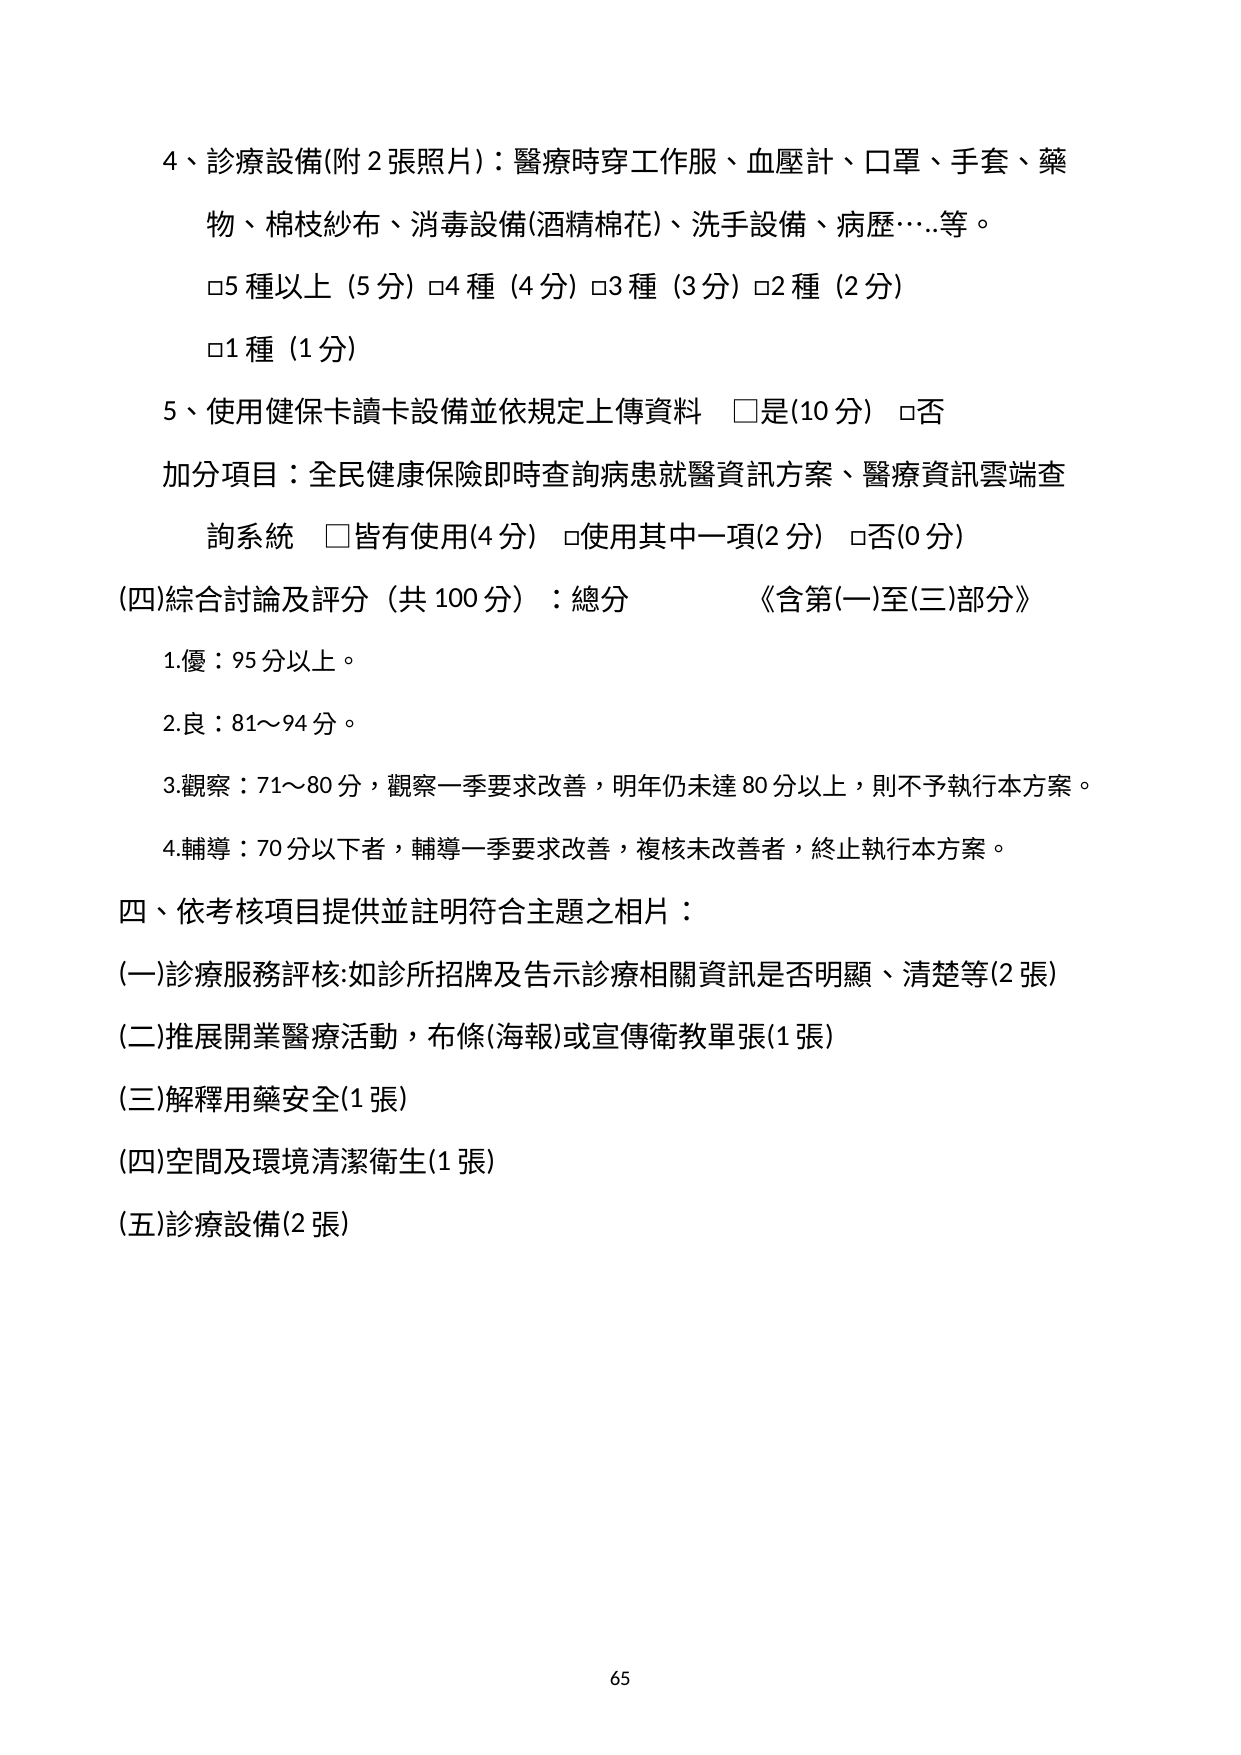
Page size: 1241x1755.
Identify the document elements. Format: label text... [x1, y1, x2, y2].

text □1種 (1分) [118, 306, 1167, 368]
text 1.優：95分以上。 [162, 618, 1080, 681]
text (一)診療服務評核:如診所招牌及告示診療相關資訊是否明顯、清楚等(2張) [118, 931, 1137, 993]
text 2.良：81～94分。 [162, 681, 1080, 743]
text □5種以上 (5分) □4種 (4分) □3種 (3分) □2種 (2分) [118, 243, 1167, 306]
text (四)綜合討論及評分（共100分）：總分 《含第(一)至(三)部分》 [118, 556, 1167, 618]
text 3.觀察：71～80分，觀察一季要求改善，明年仍未達80分以上，則不予執行本方案。 [162, 743, 1137, 806]
text 4、診療設備(附2張照片)：醫療時穿工作服、血壓計、口罩、手套、藥物、棉枝紗布、消毒設備(酒精棉花)、洗手設備、病歷…..等。 [162, 118, 1080, 243]
text 加分項目：全民健康保險即時查詢病患就醫資訊方案、醫療資訊雲端查詢系統 □皆有使用(4分) □使用其中一項(2分) □否(0分) [162, 431, 1080, 556]
text 4.輔導：70分以下者，輔導一季要求改善，複核未改善者，終止執行本方案。 [162, 806, 1080, 868]
text (三)解釋用藥安全(1張) [118, 1056, 1137, 1118]
text 四、依考核項目提供並註明符合主題之相片： [118, 868, 1080, 931]
text (五)診療設備(2張) [118, 1181, 1137, 1243]
text (四)空間及環境清潔衛生(1張) [118, 1118, 1137, 1181]
text (二)推展開業醫療活動，布條(海報)或宣傳衛教單張(1張) [118, 993, 1137, 1056]
text 5、使用健保卡讀卡設備並依規定上傳資料 □是(10分) □否 [118, 368, 1080, 431]
